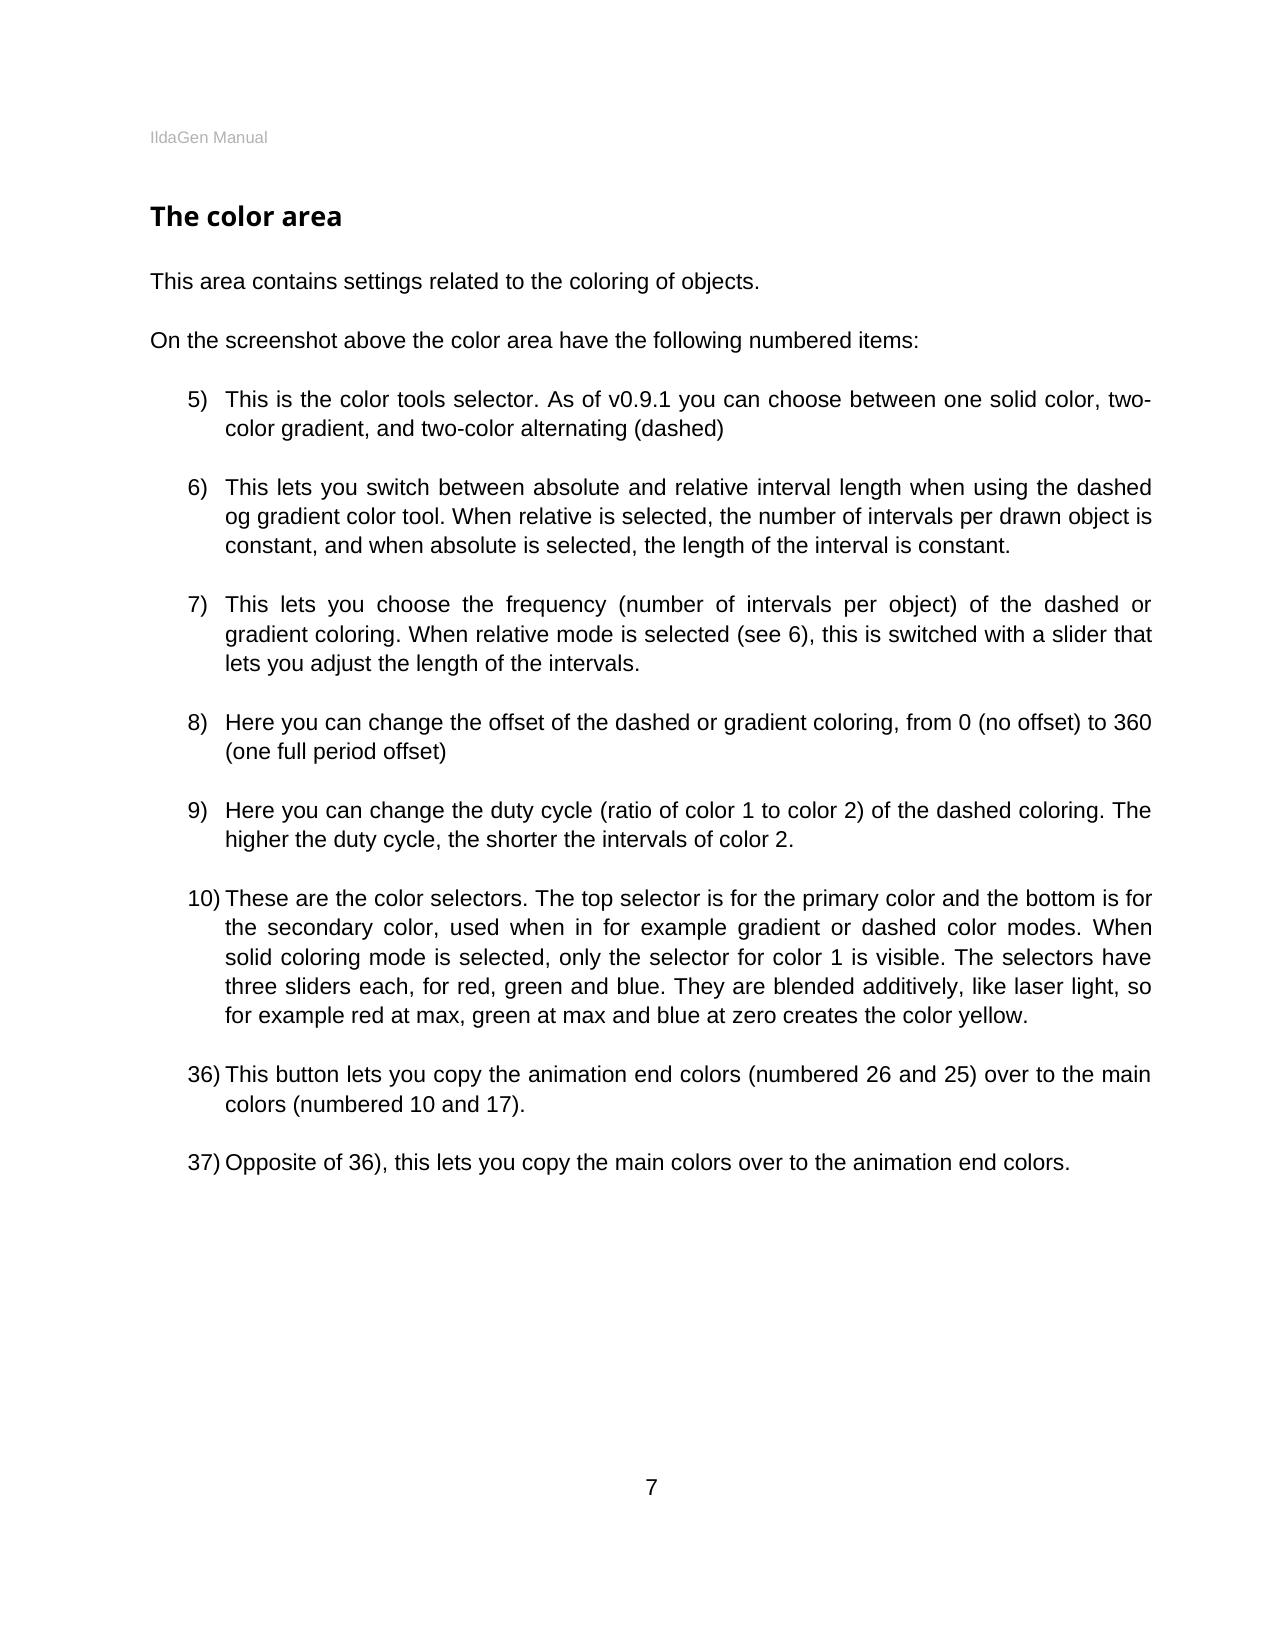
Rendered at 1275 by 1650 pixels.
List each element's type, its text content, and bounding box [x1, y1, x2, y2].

subtitle The color area [150, 197, 1153, 234]
list These are the color selectors. The top selector is for the primary color and the bottom is for the secondary color, used when in for example gradient or dashed color modes. When solid coloring mode is selected, only the selector for color 1 is visible. The selectors have three sliders each, for red, green and blue. They are blended additively, like laser light, so for example red at max, green at max and blue at zero creates the color yellow. [187, 886, 1153, 1029]
text This area contains settings related to the coloring of objects. [150, 269, 1153, 294]
list Here you can change the offset of the dashed or gradient coloring, from 0 (no offset) to 360 (one full period offset) [187, 709, 1153, 764]
list Here you can change the duty cycle (ratio of color 1 to color 2) of the dashed coloring. The higher the duty cycle, the shorter the intervals of color 2. [187, 798, 1153, 853]
list This is the color tools selector. As of v0.9.1 you can choose between one solid color, two-color gradient, and two-color alternating (dashed) [187, 386, 1153, 441]
list This button lets you copy the animation end colors (numbered 26 and 25) over to the main colors (numbered 10 and 17). [187, 1062, 1153, 1117]
list This lets you switch between absolute and relative interval length when using the dashed og gradient color tool. When relative is selected, the number of intervals per drawn object is constant, and when absolute is selected, the length of the interval is constant. [187, 474, 1153, 559]
list Opposite of 36), this lets you copy the main colors over to the animation end colors. [187, 1150, 1153, 1176]
list This lets you choose the frequency (number of intervals per object) of the dashed or gradient coloring. When relative mode is selected (see 6), this is switched with a slider that lets you adjust the length of the intervals. [187, 592, 1153, 676]
text On the screenshot above the color area have the following numbered items: [150, 328, 1153, 353]
